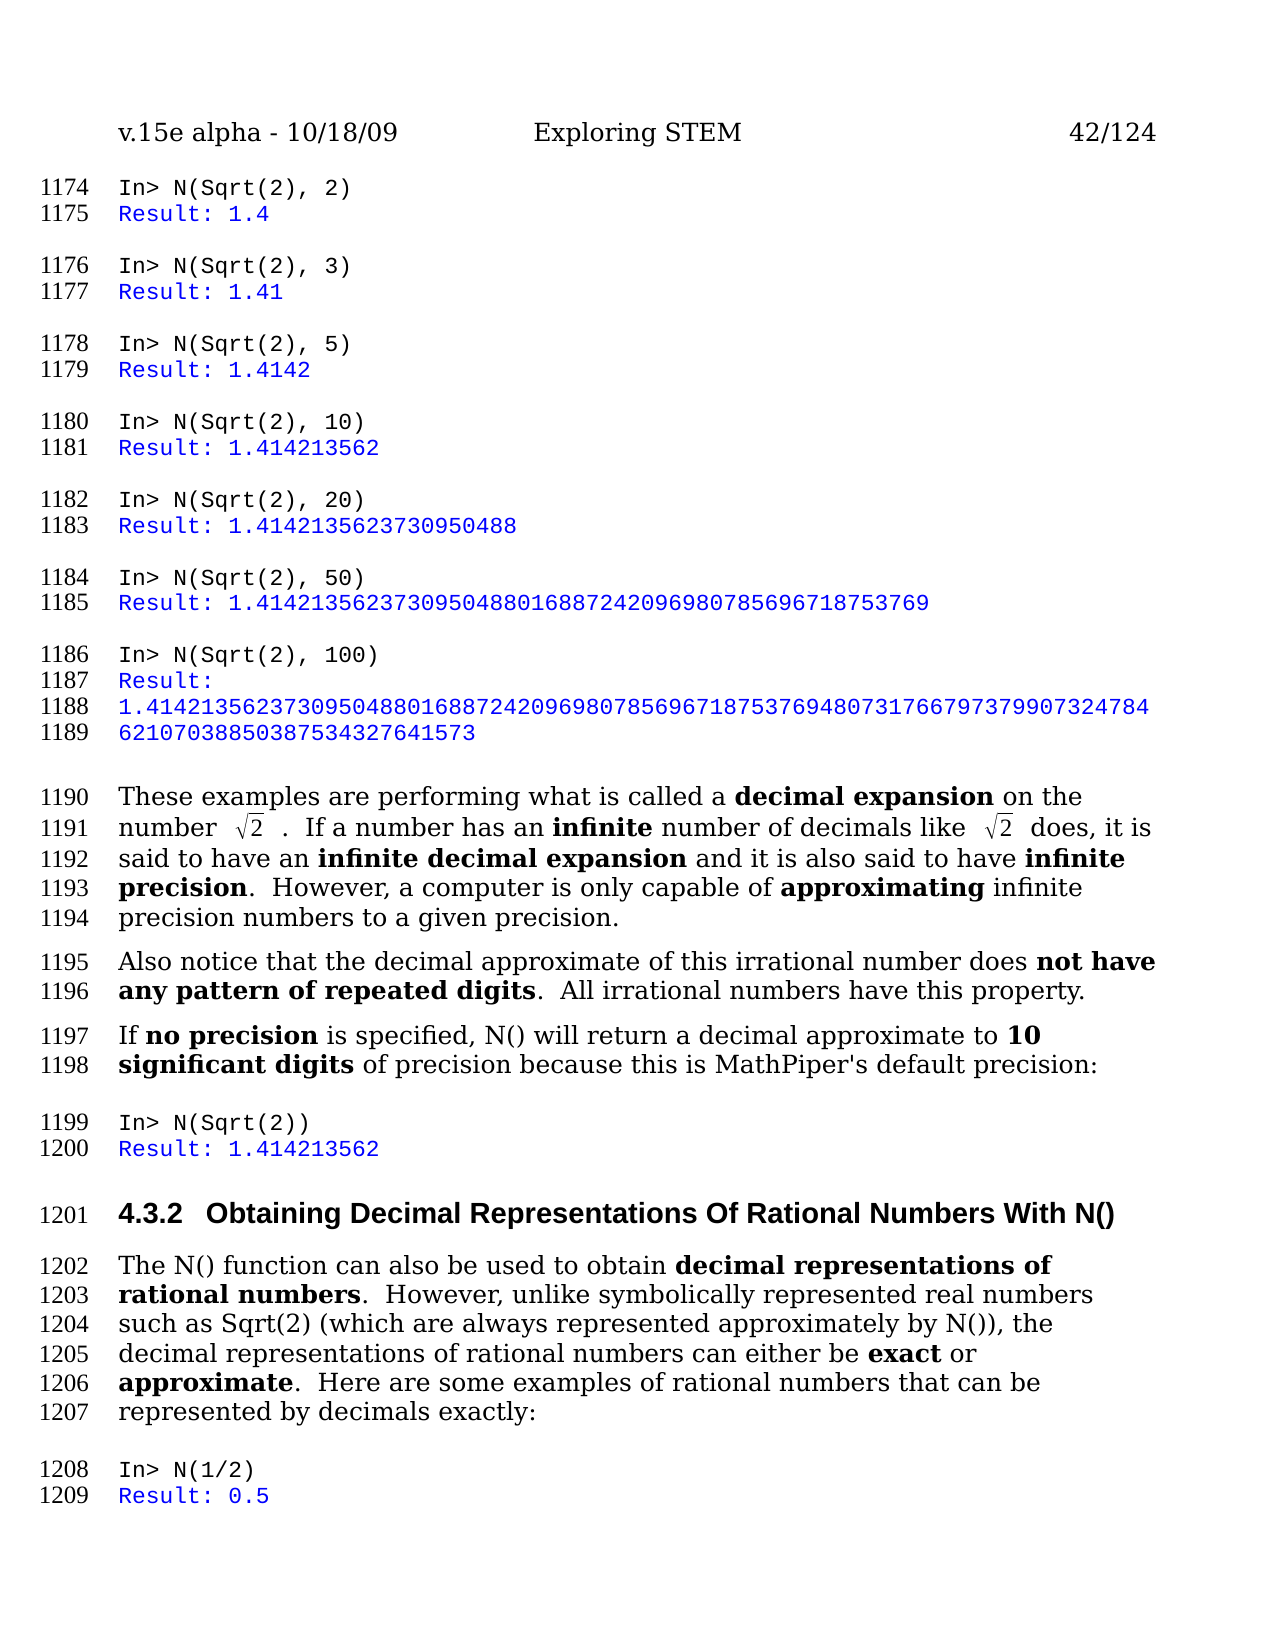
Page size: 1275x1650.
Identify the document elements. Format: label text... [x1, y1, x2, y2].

text In> N(Sqrt(2), 20) [118, 488, 1157, 514]
text The N() function can also be used to obtain decimal representations of rational numbers. However, unlike symbolically represented real numbers such as Sqrt(2) (which are always represented approximately by N()), the decimal representations of rational numbers can either be exact or approximate. Here are some examples of rational numbers that can be represented by decimals exactly: [118, 1251, 1157, 1427]
text In> N(Sqrt(2), 2) [118, 177, 1157, 203]
text In> N(Sqrt(2)) [118, 1111, 1157, 1137]
text Result: 1.4142 [118, 358, 1157, 384]
text In> N(Sqrt(2), 3) [118, 254, 1157, 281]
text In> N(Sqrt(2), 50) [118, 566, 1157, 592]
text In> N(Sqrt(2), 5) [118, 332, 1157, 358]
text Result: 1.414213562 [118, 1137, 1157, 1163]
text These examples are performing what is called a decimal expansion on the number. If a number has an infinite number of decimals likedoes, it is said to have an infinite decimal expansion and it is also said to have infinite precision. However, a computer is only capable of approximating infinite precision numbers to a given precision. [118, 782, 1157, 932]
text If no precision is specified, N() will return a decimal approximate to 10 significant digits of precision because this is MathPiper's default precision: [118, 1021, 1157, 1079]
text Result: 1.41 [118, 281, 1157, 306]
text In> N(Sqrt(2), 10) [118, 410, 1157, 436]
text Result: 1.4142135623730950488 [118, 514, 1157, 540]
text Result: 1.414213562 [118, 436, 1157, 462]
text Also notice that the decimal approximate of this irrational number does not have any pattern of repeated digits. All irrational numbers have this property. [118, 947, 1157, 1006]
text Result: 1.4142135623730950488016887242096980785696718753769 [118, 592, 1157, 618]
subtitle Obtaining Decimal Representations Of Rational Numbers With N() [118, 1196, 1157, 1230]
text Result: 1.4 [118, 203, 1157, 229]
text In> N(1/2) [118, 1459, 1157, 1484]
text Result: 1.414213562373095048801688724209698078569671875376948073176679737990732478462107038850387534327641573 [118, 669, 1157, 747]
text In> N(Sqrt(2), 100) [118, 644, 1157, 669]
text Result: 0.5 [118, 1484, 1157, 1511]
